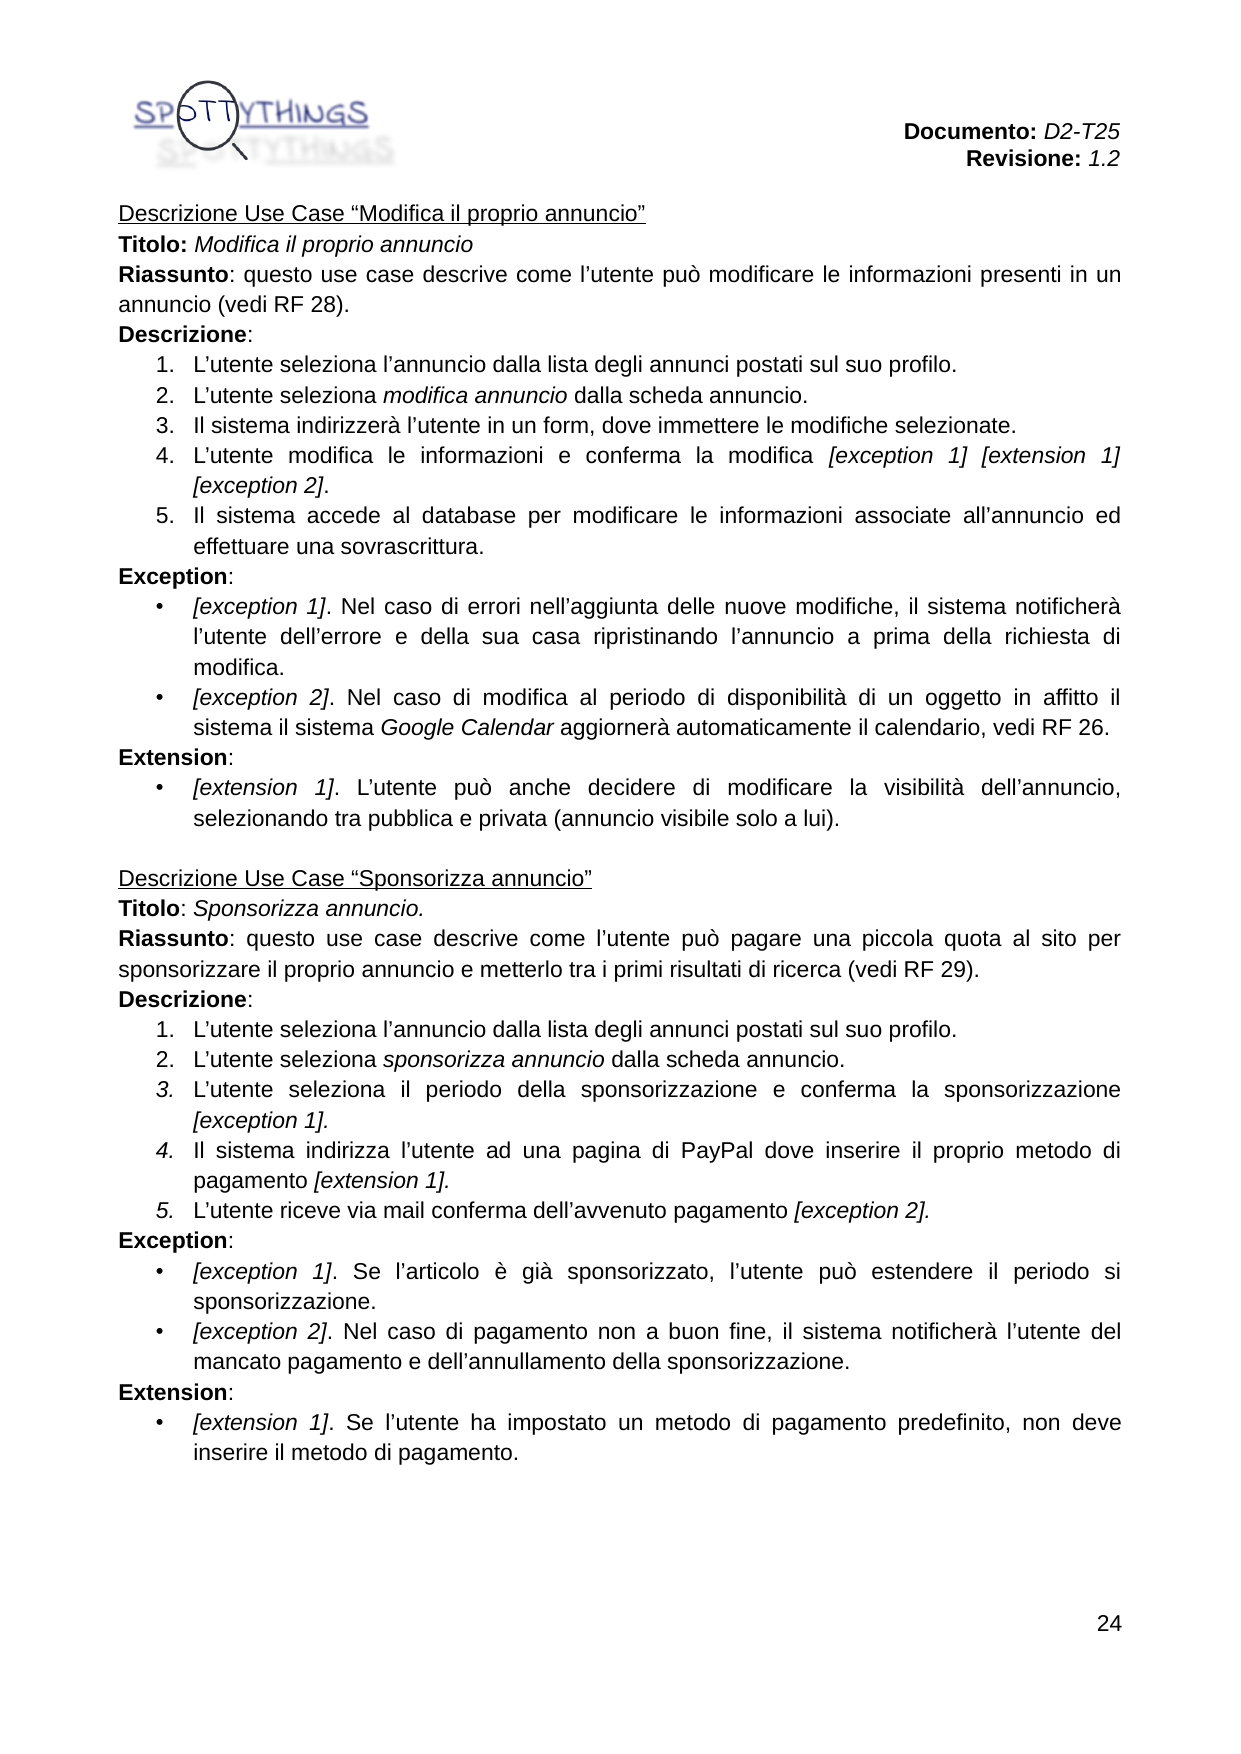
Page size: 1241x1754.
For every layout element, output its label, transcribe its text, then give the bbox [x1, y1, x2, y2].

list Il sistema accede al database per modificare le informazioni associate all’annuncio ed effettuare una sovrascrittura. [156, 502, 1122, 559]
text Descrizione: [118, 321, 1122, 347]
list [exception 2]. Nel caso di pagamento non a buon fine, il sistema notificherà l’utente del mancato pagamento e dell’annullamento della sponsorizzazione. [156, 1318, 1122, 1374]
text Descrizione Use Case “Modifica il proprio annuncio” [118, 200, 1122, 227]
list L’utente riceve via mail conferma dell’avvenuto pagamento [exception 2]. [156, 1197, 1122, 1223]
list [extension 1]. L’utente può anche decidere di modificare la visibilità dell’annuncio, selezionando tra pubblica e privata (annuncio visibile solo a lui). [156, 774, 1122, 831]
text Riassunto: questo use case descrive come l’utente può pagare una piccola quota al sito per sponsorizzare il proprio annuncio e metterlo tra i primi risultati di ricerca (vedi RF 29). [118, 925, 1122, 982]
list L’utente seleziona l’annuncio dalla lista degli annunci postati sul suo profilo. [156, 1016, 1122, 1042]
list L’utente seleziona modifica annuncio dalla scheda annuncio. [156, 382, 1122, 408]
text Exception: [118, 1227, 1122, 1254]
list [exception 2]. Nel caso di modifica al periodo di disponibilità di un oggetto in affitto il sistema il sistema Google Calendar aggiornerà automaticamente il calendario, vedi RF 26. [156, 684, 1122, 740]
list Il sistema indirizzerà l’utente in un form, dove immettere le modifiche selezionate. [156, 412, 1122, 438]
list L’utente seleziona sponsorizza annuncio dalla scheda annuncio. [156, 1046, 1122, 1072]
text Riassunto: questo use case descrive come l’utente può modificare le informazioni presenti in un annuncio (vedi RF 28). [118, 261, 1122, 317]
list [extension 1]. Se l’utente ha impostato un metodo di pagamento predefinito, non deve inserire il metodo di pagamento. [156, 1409, 1122, 1465]
list [exception 1]. Se l’articolo è già sponsorizzato, l’utente può estendere il periodo si sponsorizzazione. [156, 1258, 1122, 1314]
text Extension: [118, 1378, 1122, 1405]
text Titolo: Sponsorizza annuncio. [118, 895, 1122, 921]
text Titolo: Modifica il proprio annuncio [118, 231, 1122, 257]
text Descrizione Use Case “Sponsorizza annuncio” [118, 865, 1122, 891]
text Exception: [118, 563, 1122, 589]
list Il sistema indirizza l’utente ad una pagina di PayPal dove inserire il proprio metodo di pagamento [extension 1]. [156, 1137, 1122, 1193]
list L’utente seleziona il periodo della sponsorizzazione e conferma la sponsorizzazione [exception 1]. [156, 1076, 1122, 1133]
picture [123, 73, 399, 187]
list L’utente seleziona l’annuncio dalla lista degli annunci postati sul suo profilo. [156, 351, 1122, 378]
list [exception 1]. Nel caso di errori nell’aggiunta delle nuove modifiche, il sistema notificherà l’utente dell’errore e della sua casa ripristinando l’annuncio a prima della richiesta di modifica. [156, 593, 1122, 680]
list L’utente modifica le informazioni e conferma la modifica [exception 1] [extension 1] [exception 2]. [156, 442, 1122, 498]
text Descrizione: [118, 986, 1122, 1012]
text Extension: [118, 744, 1122, 770]
